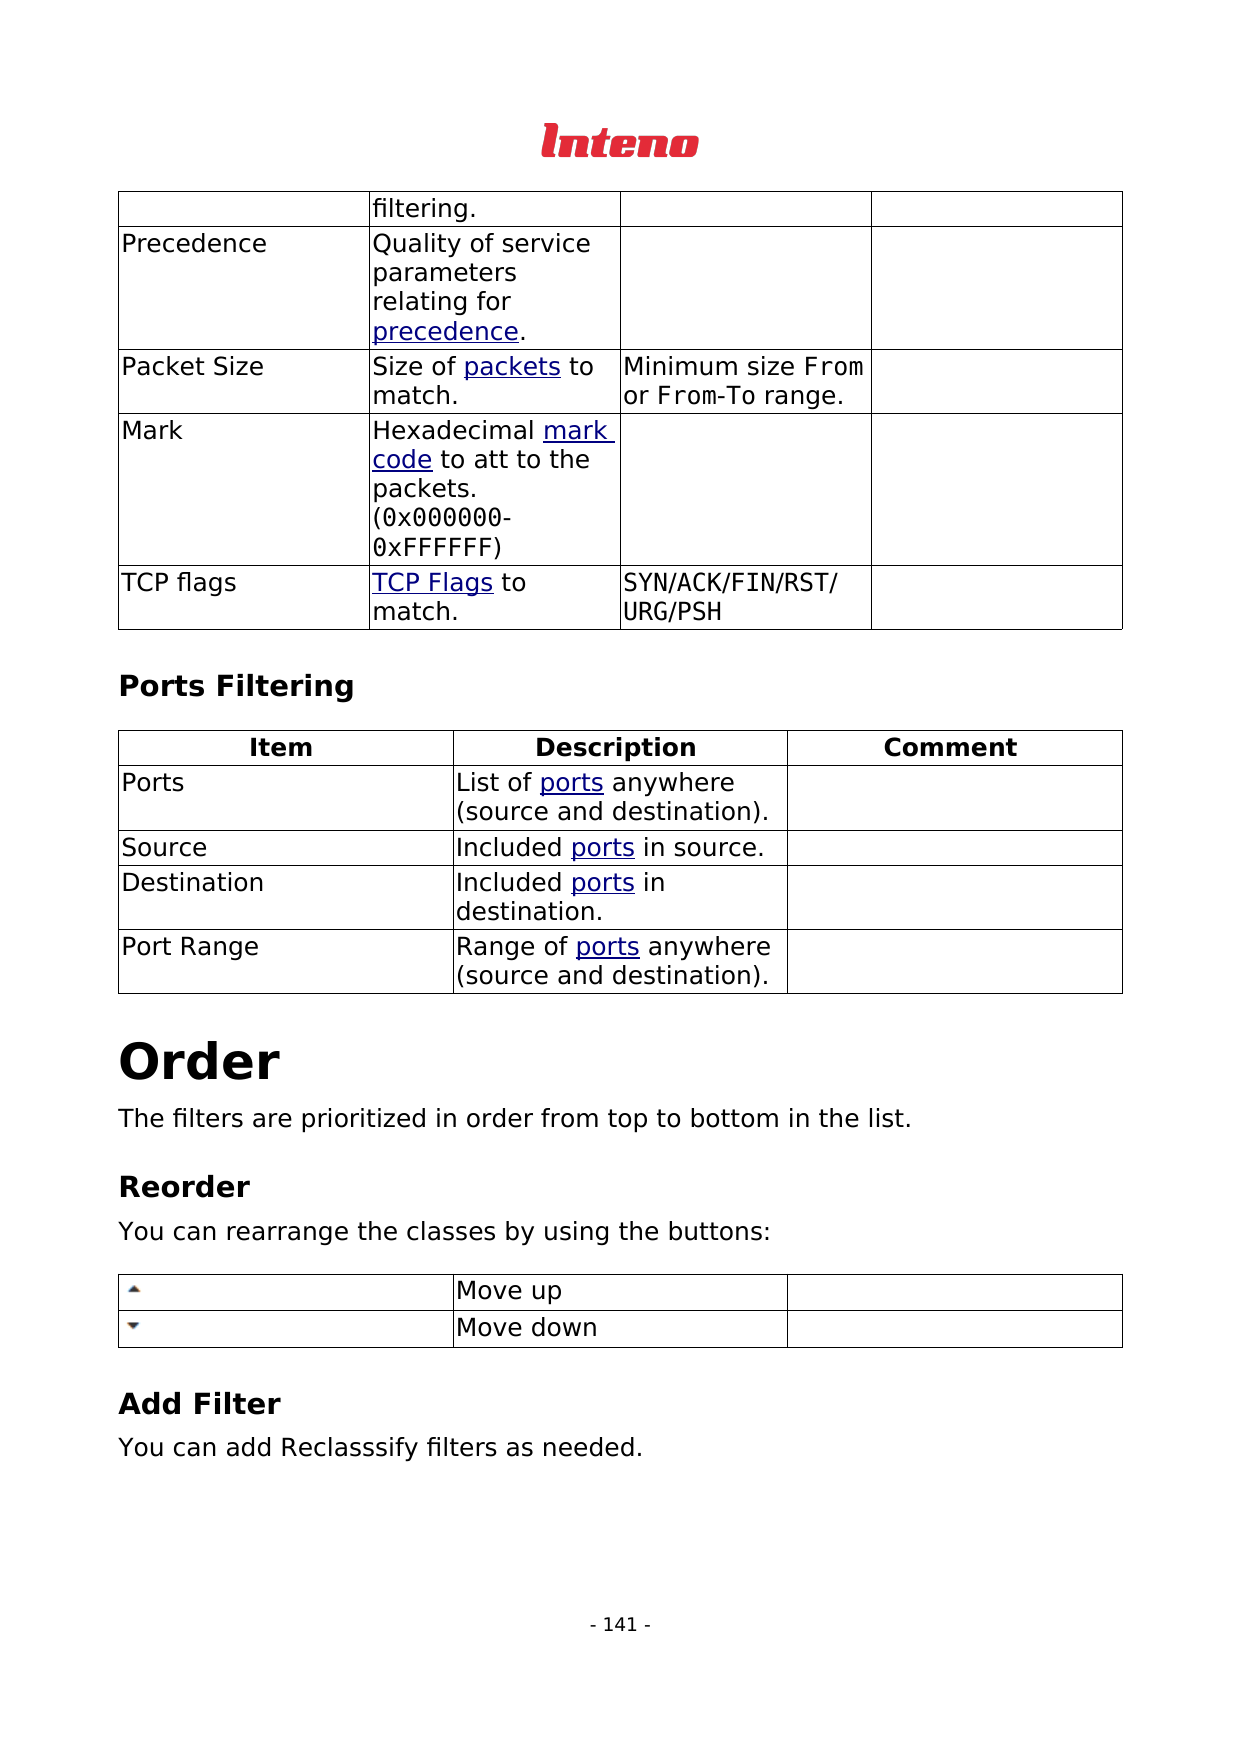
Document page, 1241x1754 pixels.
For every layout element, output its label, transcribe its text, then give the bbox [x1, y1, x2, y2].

table_cell [119, 1311, 453, 1347]
subtitle Add Filter [118, 1387, 1122, 1421]
table_cell Source [119, 831, 453, 865]
table_cell Port Range [119, 930, 453, 993]
table_cell SYN/ACK/FIN/RST/URG/PSH [621, 566, 871, 629]
table_header Description [454, 731, 787, 765]
table_cell Packet Size [119, 350, 369, 413]
table_cell Ports [119, 766, 453, 830]
table_cell [621, 414, 871, 565]
table_cell [621, 227, 871, 349]
table_cell Minimum size From or From-To range. [621, 350, 871, 413]
table_cell [788, 930, 1122, 993]
table_cell [872, 192, 1122, 226]
table_cell Destination [119, 866, 453, 929]
table_cell [788, 766, 1122, 830]
table_header Item [119, 731, 453, 765]
text You can add Reclasssify filters as needed. [118, 1434, 1122, 1463]
table_cell [872, 350, 1122, 413]
table_cell Move down [454, 1311, 787, 1347]
table_cell [621, 192, 871, 226]
table_cell [872, 566, 1122, 629]
table_cell Hexadecimal mark code to att to the packets. (0x000000-0xFFFFFF) [370, 414, 620, 565]
table_cell Precedence [119, 227, 369, 349]
table_cell Size of packets to match. [370, 350, 620, 413]
subtitle Order [118, 1033, 1122, 1091]
table_cell [788, 1311, 1122, 1347]
table_cell [788, 866, 1122, 929]
table_cell [788, 831, 1122, 865]
text The filters are prioritized in order from top to bottom in the list. [118, 1104, 1122, 1133]
table_cell filtering. [370, 192, 620, 226]
table_cell Range of ports anywhere (source and destination). [454, 930, 787, 993]
table_cell Mark [119, 414, 369, 565]
table_cell Included ports in source. [454, 831, 787, 865]
table_header [119, 1275, 453, 1310]
table_cell [872, 414, 1122, 565]
table_cell TCP Flags to match. [370, 566, 620, 629]
table_cell Quality of service parameters relating for precedence. [370, 227, 620, 349]
table_cell TCP flags [119, 566, 369, 629]
subtitle Reorder [118, 1171, 1122, 1204]
table_cell List of ports anywhere (source and destination). [454, 766, 787, 830]
picture [531, 118, 709, 162]
table_cell [872, 227, 1122, 349]
table_cell [119, 192, 369, 226]
picture [121, 1276, 147, 1302]
table_cell Included ports in destination. [454, 866, 787, 929]
table_header Comment [788, 731, 1122, 765]
picture [121, 1313, 147, 1339]
subtitle Ports Filtering [118, 669, 1122, 703]
table_header [788, 1275, 1122, 1310]
table_header Move up [454, 1275, 787, 1310]
text You can rearrange the classes by using the buttons: [118, 1217, 1122, 1246]
